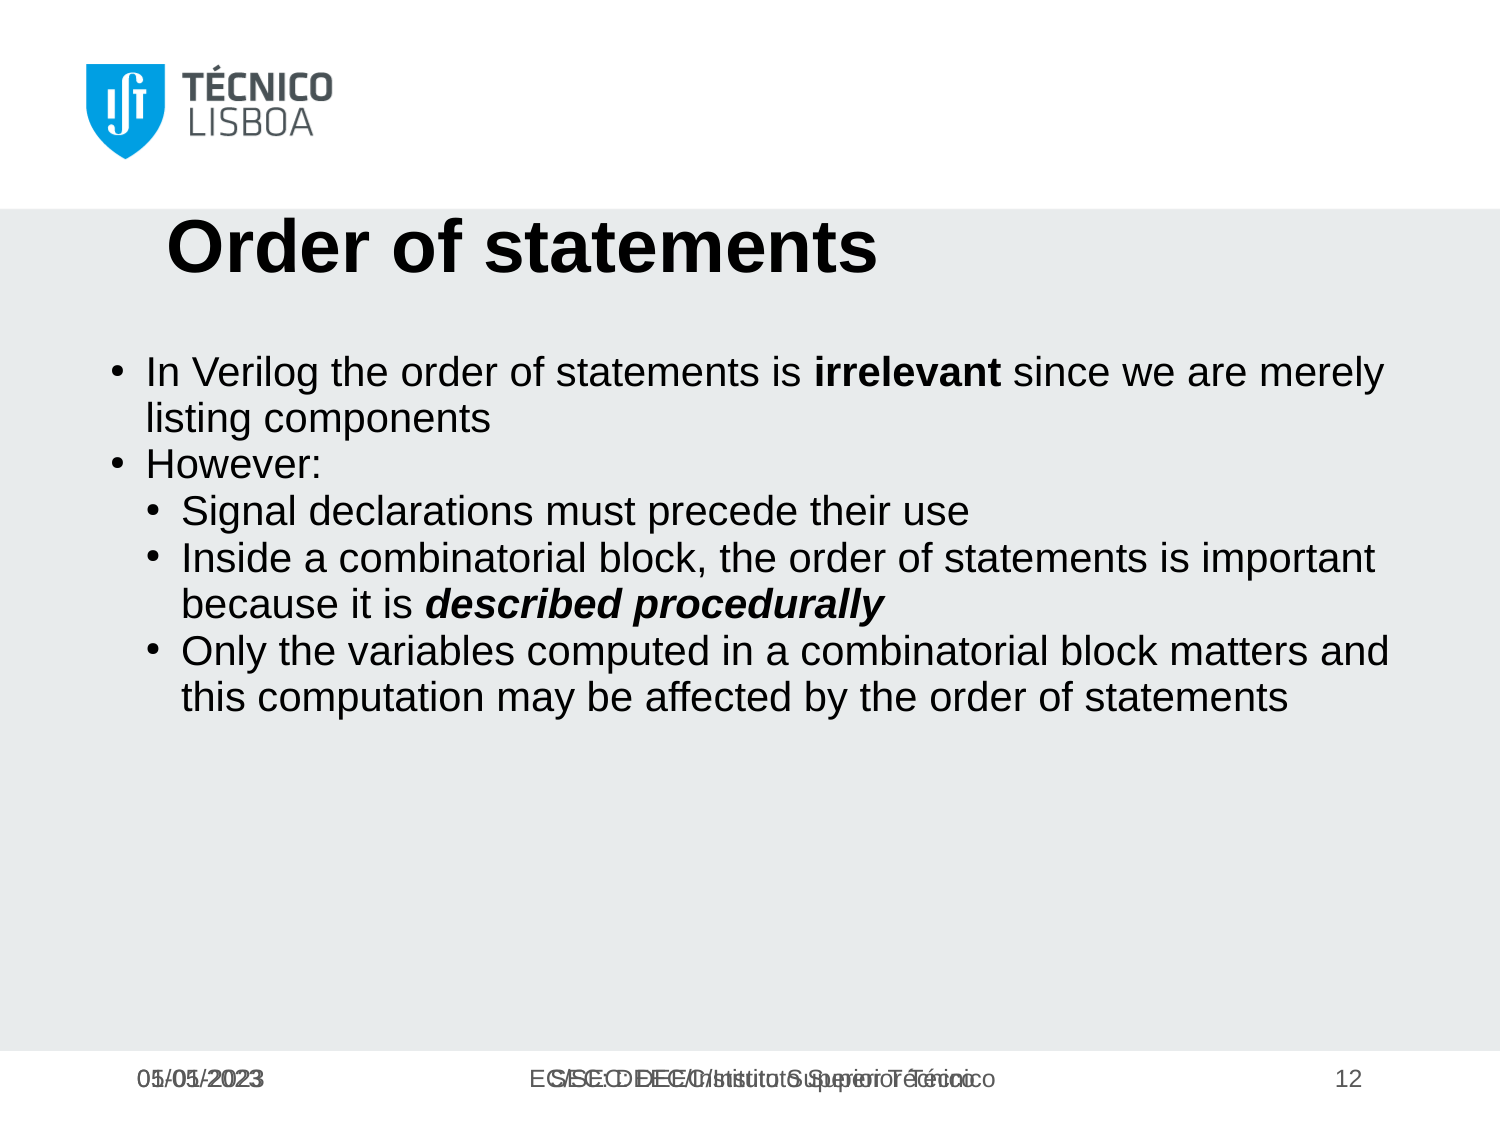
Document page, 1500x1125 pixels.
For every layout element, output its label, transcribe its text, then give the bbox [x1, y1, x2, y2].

footer EC/SEC: DEEC/Instituto Superior Técnico [512, 1052, 1021, 1103]
picture [0, 0, 1500, 1125]
text_box In Verilog the order of statements is irrelevant since we are merely listing components However: Signal declarations must precede their use Inside a combinatorial block, the order of statements is important because it is described procedurally Only the variables computed in a combinatorial block matters and this computation may be affected by the order of statements [95, 340, 1447, 920]
slide_number 01/05/2023 [121, 1052, 425, 1103]
slide_number 14 [1077, 1052, 1378, 1103]
title Order of statements [151, 171, 1408, 314]
